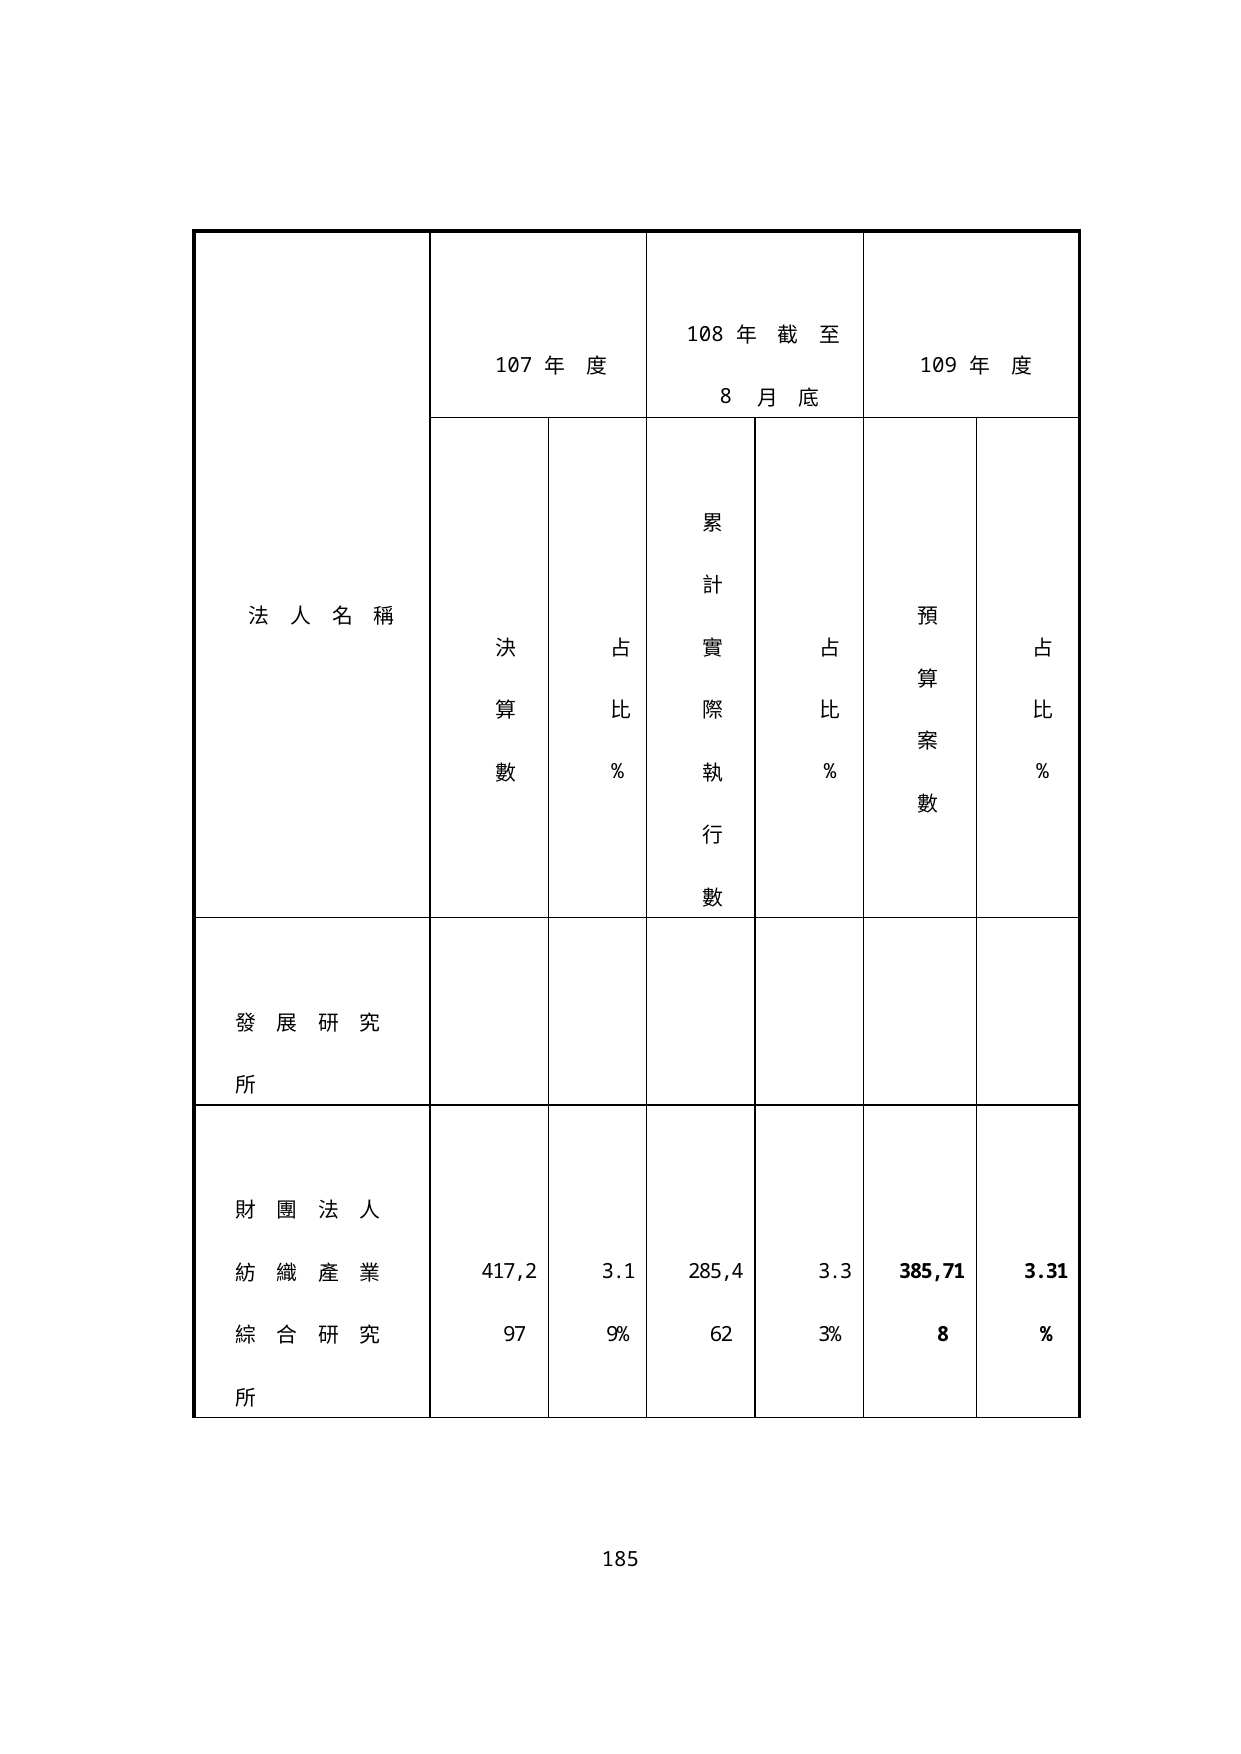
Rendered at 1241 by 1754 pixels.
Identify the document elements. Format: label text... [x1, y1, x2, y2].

table_cell 累計實際 執行數 [647, 418, 754, 917]
table_cell 385,718 [864, 1106, 976, 1417]
table_cell 預算案數 [864, 418, 976, 917]
table_cell [647, 918, 754, 1104]
table_header 109年度 [864, 233, 1078, 417]
table_cell 占比% [549, 418, 646, 917]
table_header 107年度 [431, 233, 646, 417]
table_cell 3.33% [756, 1106, 863, 1417]
table_cell 3.19% [549, 1106, 646, 1417]
table_cell [756, 918, 863, 1104]
table_cell 占比% [977, 418, 1078, 917]
table_cell [864, 918, 976, 1104]
table_cell 發展研究所 [196, 918, 429, 1104]
table_cell 決算數 [431, 418, 548, 917]
table_cell 3.31% [977, 1106, 1078, 1417]
table_header 108年截至8月底 [647, 233, 863, 417]
table_cell [431, 918, 548, 1104]
table_cell 285,462 [647, 1106, 754, 1417]
table_cell 占比% [756, 418, 863, 917]
table_cell 財團法人紡織產業綜合研究所 [196, 1106, 429, 1417]
table_header 法人名稱 [196, 233, 429, 917]
table_cell 417,297 [431, 1106, 548, 1417]
table_cell [549, 918, 646, 1104]
table_cell [977, 918, 1078, 1104]
